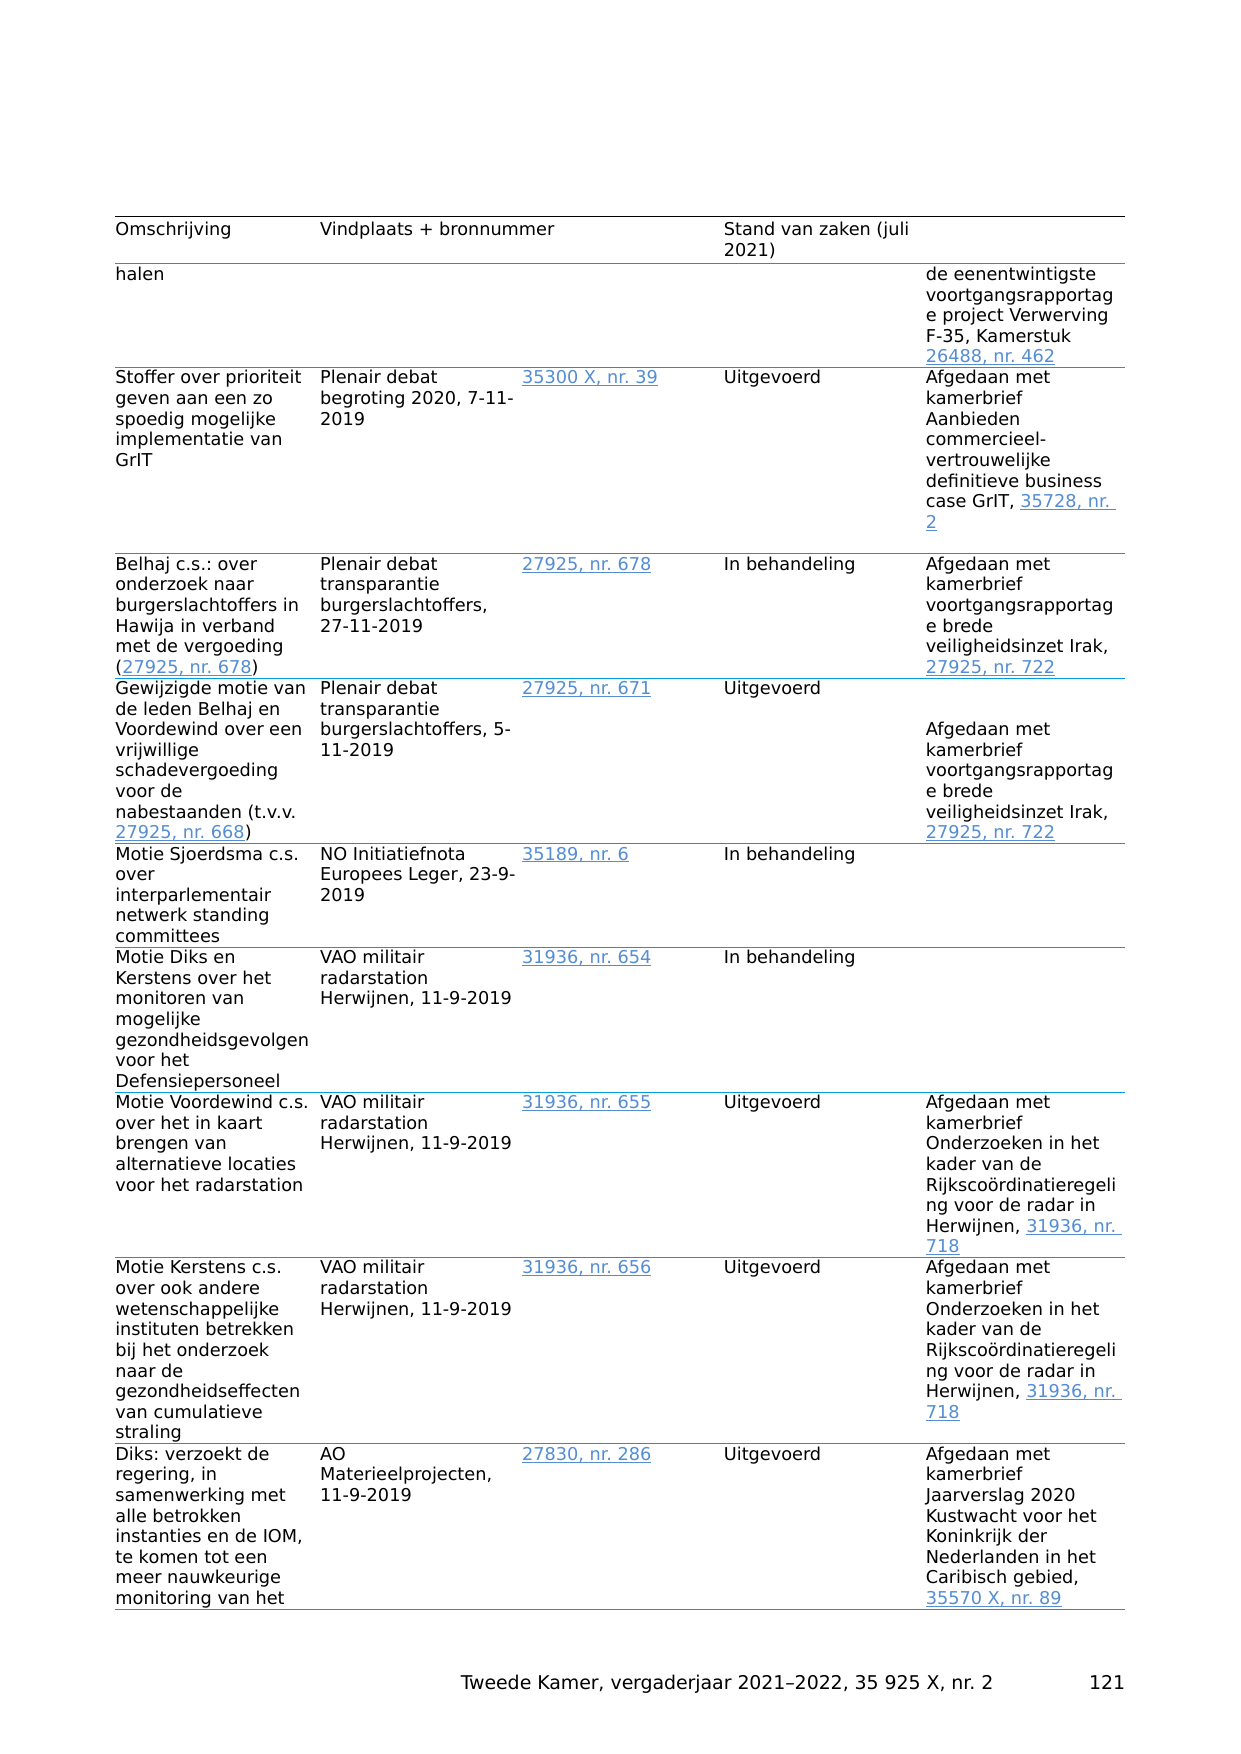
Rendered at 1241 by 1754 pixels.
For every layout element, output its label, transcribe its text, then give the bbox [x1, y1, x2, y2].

table_cell Afgedaan met kamerbrief Aanbieden commercieel-vertrouwelijke definitieve business case GrIT, 35728, nr. 2 [923, 368, 1125, 553]
table_cell ​Stoffer over prioriteit geven aan een zo spoedig mogelijke implementatie van GrIT [115, 368, 317, 553]
table_cell Afgedaan met kamerbrief Jaarverslag 2020 Kustwacht voor het Koninkrijk der Nederlanden in het Caribisch gebied, 35570 X, nr. 89 [923, 1444, 1125, 1609]
table_cell halen [115, 264, 317, 367]
table_cell 27925, nr. 671 [519, 679, 721, 843]
table_cell Uitgevoerd [721, 368, 923, 553]
table_cell VAO militair radarstation Herwijnen, 11-9-2019 [317, 1258, 519, 1443]
table_cell ​Motie Voordewind c.s. over het in kaart brengen van alternatieve locaties voor het radarstation [115, 1093, 317, 1257]
table_cell VAO militair radarstation Herwijnen, 11-9-2019 [317, 948, 519, 1091]
table_cell AO Materieelprojecten, 11-9-2019 [317, 1444, 519, 1609]
table_cell In behandeling [721, 554, 923, 677]
table_cell 27830, nr. 286 [519, 1444, 721, 1609]
table_cell 31936, nr. 654 [519, 948, 721, 1091]
table_cell Plenair debat transparantie burgerslachtoffers, 27-11-2019 [317, 554, 519, 677]
table_cell [923, 948, 1125, 1091]
table_cell Afgedaan met kamerbrief Onderzoeken in het kader van de Rijkscoördinatieregeling voor de radar in Herwijnen, 31936, nr. 718 [923, 1258, 1125, 1443]
table_cell Vindplaats + bronnummer [317, 217, 721, 263]
table_cell VAO militair radarstation Herwijnen, 11-9-2019 [317, 1093, 519, 1257]
table_cell Plenair debat begroting 2020, 7-11-2019 [317, 368, 519, 553]
table_cell In behandeling [721, 948, 923, 1091]
table_cell Plenair debat transparantie burgerslachtoffers, 5-11-2019 [317, 679, 519, 843]
table_cell [519, 264, 721, 367]
table_cell Motie Sjoerdsma c.s. over interparlementair netwerk standing committees [115, 844, 317, 947]
table_cell ​Motie Kerstens c.s. over ook andere wetenschappelijke instituten betrekken bij het onderzoek naar de gezondheidseffecten van cumulatieve straling [115, 1258, 317, 1443]
table_cell [317, 264, 519, 367]
table_cell Uitgevoerd [721, 1093, 923, 1257]
table_cell Uitgevoerd [721, 1444, 923, 1609]
table_cell Stand van zaken (juli 2021) [721, 217, 923, 263]
table_cell ​Motie Diks en Kerstens over het monitoren van mogelijke gezondheidsgevolgen voor het Defensiepersoneel [115, 948, 317, 1091]
table_cell Uitgevoerd [721, 679, 923, 843]
table_cell de eenentwintigste voortgangsrapportage project Verwerving F-35, Kamerstuk 26488, nr. 462 [923, 264, 1125, 367]
table_cell 31936, nr. 655 [519, 1093, 721, 1257]
table_cell Afgedaan met kamerbrief voortgangsrapportage brede veiligheidsinzet Irak, 27925, nr. 722 [923, 679, 1125, 843]
table_cell Omschrijving [115, 217, 317, 263]
table_cell In behandeling [721, 844, 923, 947]
table_cell [923, 844, 1125, 947]
table_cell Afgedaan met kamerbrief Onderzoeken in het kader van de Rijkscoördinatieregeling voor de radar in Herwijnen, 31936, nr. 718 [923, 1093, 1125, 1257]
table_cell NO Initiatiefnota Europees Leger, 23-9-2019 [317, 844, 519, 947]
table_cell Gewijzigde motie van de leden Belhaj en Voordewind over een vrijwillige schadevergoeding voor de nabestaanden (t.v.v. 27925, nr. 668) [115, 679, 317, 843]
table_cell 35300 X, nr. 39 [519, 368, 721, 553]
table_cell 27925, nr. 678 [519, 554, 721, 677]
table_cell [721, 264, 923, 367]
table_cell [923, 217, 1125, 263]
table_cell Afgedaan met kamerbrief voortgangsrapportage brede veiligheidsinzet Irak, 27925, nr. 722 [923, 554, 1125, 677]
table_cell Belhaj c.s.: over onderzoek naar burgerslachtoffers in Hawija in verband met de vergoeding (27925, nr. 678) [115, 554, 317, 677]
table_cell 31936, nr. 656 [519, 1258, 721, 1443]
table_cell Uitgevoerd [721, 1258, 923, 1443]
table_cell ​Diks: verzoekt de regering, in samenwerking met alle betrokken instanties en de IOM, te komen tot een meer nauwkeurige monitoring van het [115, 1444, 317, 1609]
table_cell 35189, nr. 6 [519, 844, 721, 947]
table_header Tabel 52 Door de Staten-Generaal aanvaarde moties [115, 191, 1125, 216]
